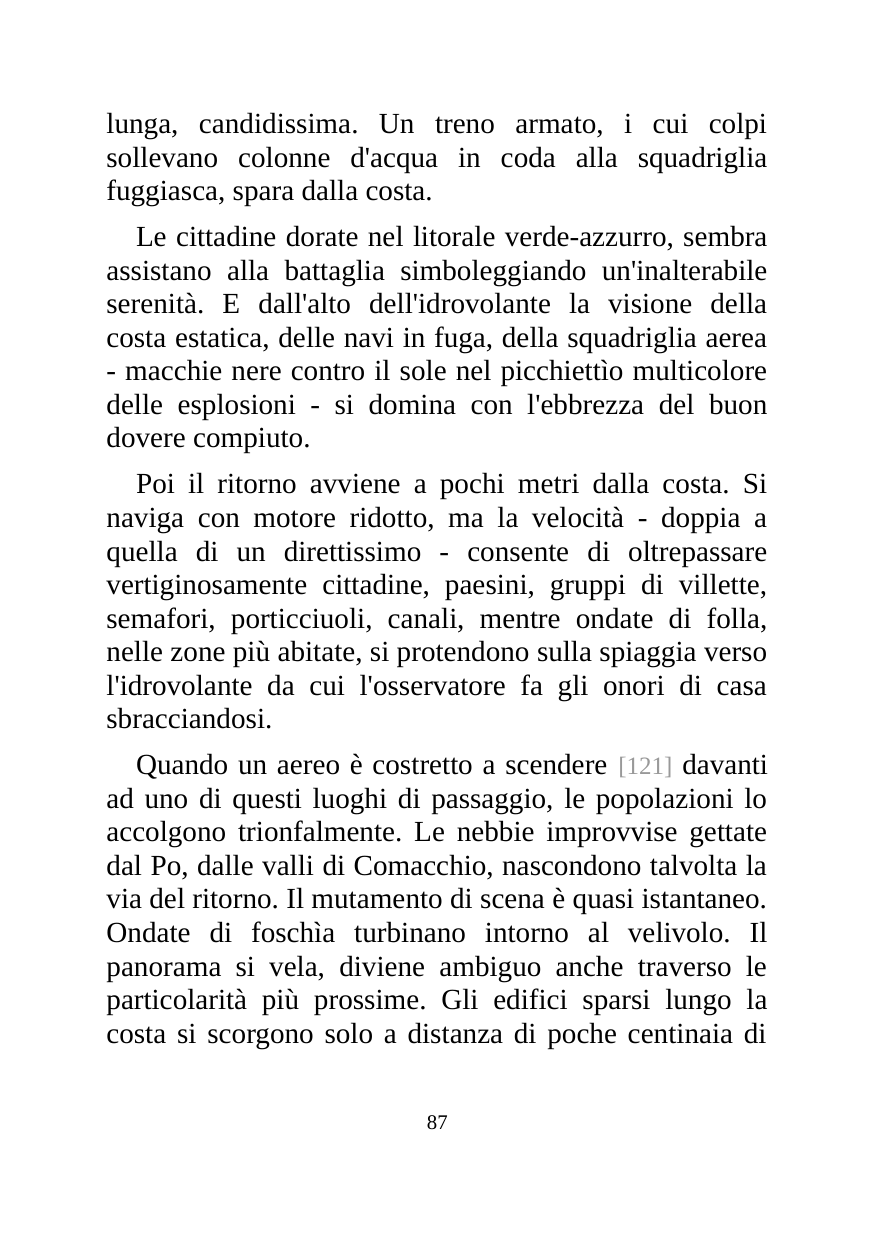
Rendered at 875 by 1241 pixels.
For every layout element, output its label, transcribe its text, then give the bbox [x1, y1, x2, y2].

text Quando un aereo è costretto a scendere [121] davanti ad uno di questi luoghi di passaggio, le popolazioni lo accolgono trionfalmente. Le nebbie improvvise gettate dal Po, dalle valli di Comacchio, nascondono talvolta la via del ritorno. Il mutamento di scena è quasi istantaneo. Ondate di foschìa turbinano intorno al velivolo. Il panorama si vela, diviene ambiguo anche traverso le particolarità più prossime. Gli edifici sparsi lungo la costa si scorgono solo a distanza di poche centinaia di [106, 747, 768, 1049]
text Poi il ritorno avviene a pochi metri dalla costa. Si naviga con motore ridotto, ma la velocità - doppia a quella di un direttissimo - consente di oltrepassare vertiginosamente cittadine, paesini, gruppi di villette, semafori, porticciuoli, canali, mentre ondate di folla, nelle zone più abitate, si protendono sulla spiaggia verso l'idrovolante da cui l'osservatore fa gli onori di casa sbracciandosi. [106, 467, 768, 735]
text lunga, candidissima. Un treno armato, i cui colpi sollevano colonne d'acqua in coda alla squadriglia fuggiasca, spara dalla costa. [106, 106, 768, 207]
text Le cittadine dorate nel litorale verde-azzurro, sembra assistano alla battaglia simboleggiando un'inalterabile serenità. E dall'alto dell'idrovolante la visione della costa estatica, delle navi in fuga, della squadriglia aerea - macchie nere contro il sole nel picchiettìo multicolore delle esplosioni - si domina con l'ebbrezza del buon dovere compiuto. [106, 219, 768, 454]
